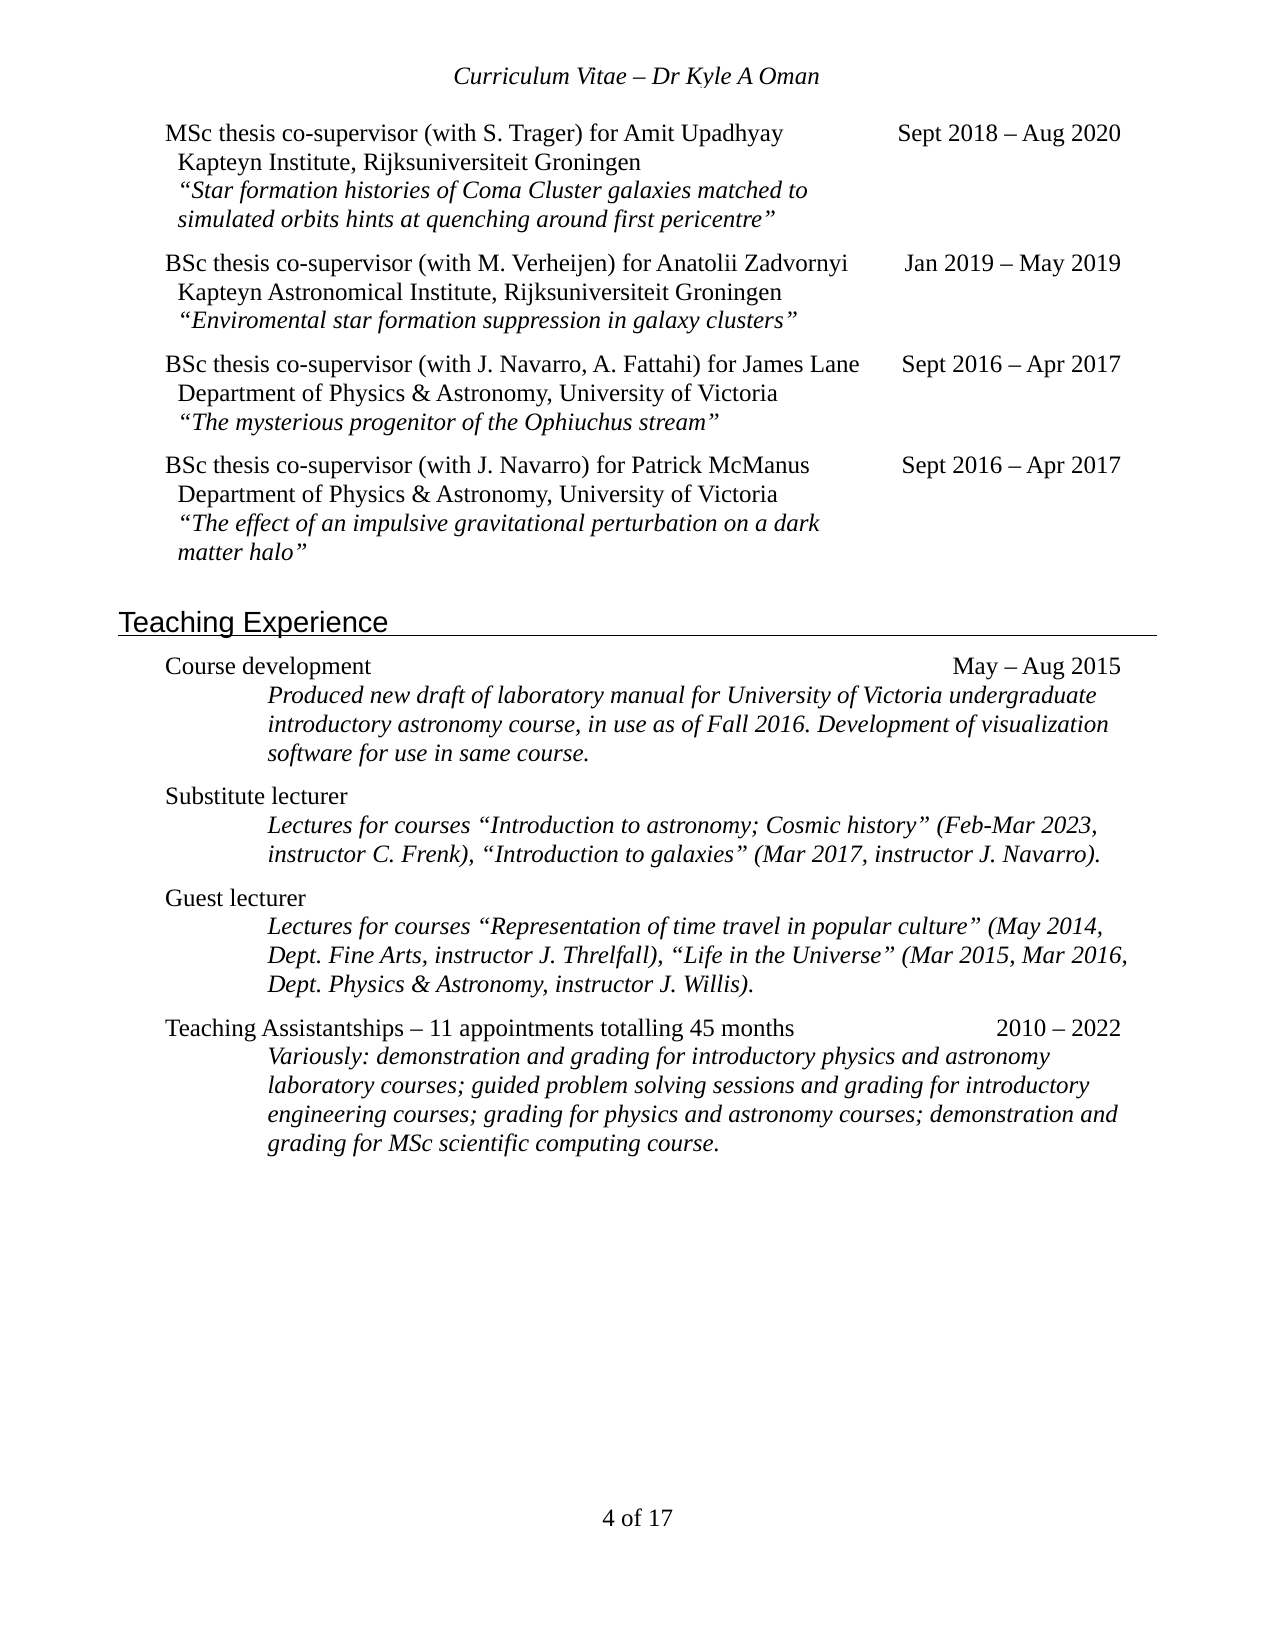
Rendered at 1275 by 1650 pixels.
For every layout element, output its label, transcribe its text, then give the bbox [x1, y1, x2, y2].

text BSc thesis co-supervisor (with M. Verheijen) for Anatolii Zadvornyi Jan 2019 – May 2019 Kapteyn Astronomical Institute, Rijksuniversiteit Groningen “Enviromental star formation suppression in galaxy clusters” [118, 248, 1157, 334]
text MSc thesis co-supervisor (with S. Trager) for Amit Upadhyay Sept 2018 – Aug 2020 Kapteyn Institute, Rijksuniversiteit Groningen “Star formation histories of Coma Cluster galaxies matched to simulated orbits hints at quenching around first pericentre” [118, 118, 1157, 233]
text BSc thesis co-supervisor (with J. Navarro, A. Fattahi) for James Lane Sept 2016 – Apr 2017 Department of Physics & Astronomy, University of Victoria “The mysterious progenitor of the Ophiuchus stream” [118, 349, 1157, 435]
subtitle Teaching Experience [118, 605, 1157, 635]
text BSc thesis co-supervisor (with J. Navarro) for Patrick McManus Sept 2016 – Apr 2017 Department of Physics & Astronomy, University of Victoria “The effect of an impulsive gravitational perturbation on a dark matter halo” [118, 450, 1157, 565]
text Teaching Assistantships – 11 appointments totalling 45 months 2010 – 2022 Variously: demonstration and grading for introductory physics and astronomy laboratory courses; guided problem solving sessions and grading for introductory engineering courses; grading for physics and astronomy courses; demonstration and grading for MSc scientific computing course. [118, 1013, 1157, 1156]
text Substitute lecturer Lectures for courses “Introduction to astronomy; Cosmic history” (Feb-Mar 2023, instructor C. Frenk), “Introduction to galaxies” (Mar 2017, instructor J. Navarro). [118, 781, 1157, 868]
text Course development May – Aug 2015 Produced new draft of laboratory manual for University of Victoria undergraduate introductory astronomy course, in use as of Fall 2016. Development of visualization software for use in same course. [118, 651, 1157, 766]
text Guest lecturer Lectures for courses “Representation of time travel in popular culture” (May 2014, Dept. Fine Arts, instructor J. Threlfall), “Life in the Universe” (Mar 2015, Mar 2016, Dept. Physics & Astronomy, instructor J. Willis). [118, 883, 1157, 998]
